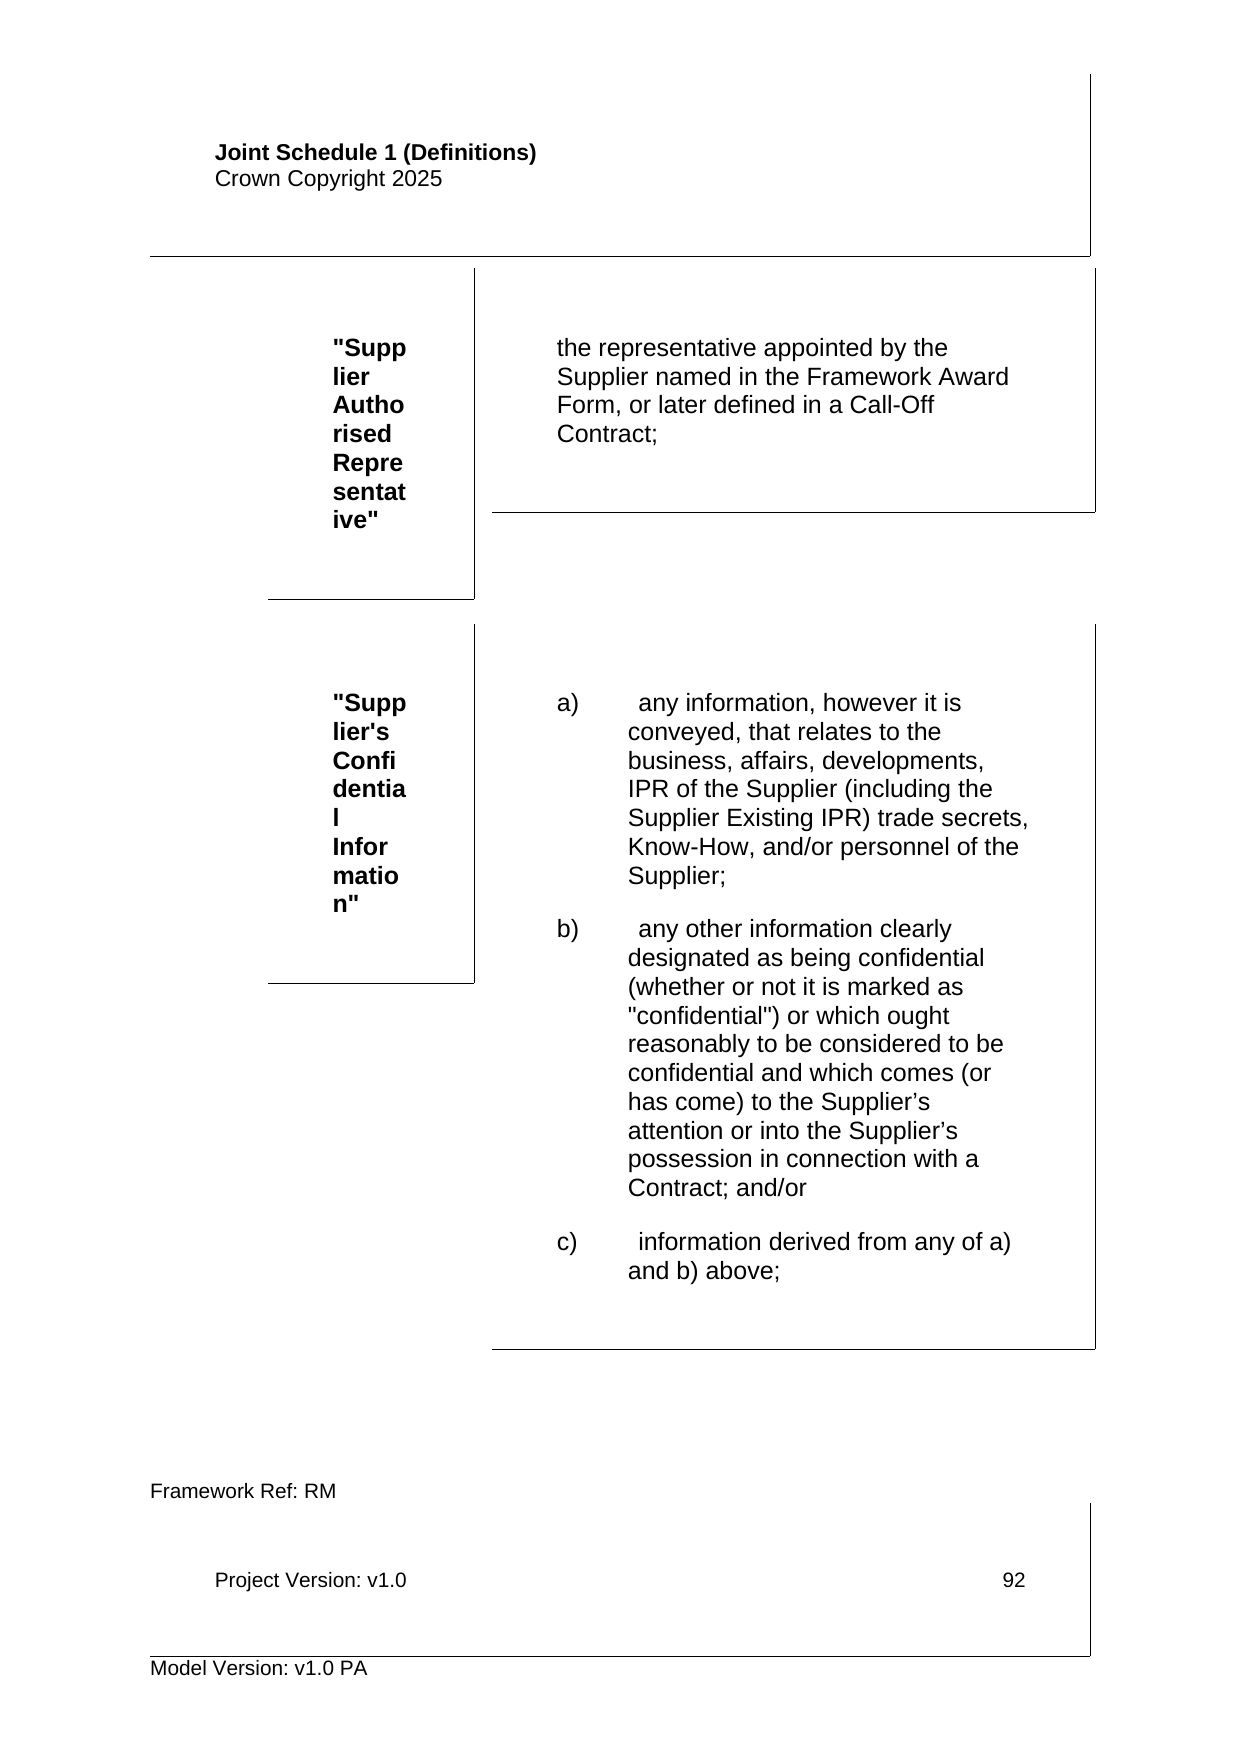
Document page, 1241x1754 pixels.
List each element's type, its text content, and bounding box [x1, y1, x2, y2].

table_cell the representative appointed by the Supplier named in the Framework Award Form, or later defined in a Call-Off Contract; [474, 256, 1095, 611]
table_cell any information, however it is conveyed, that relates to the business, affairs, developments, IPR of the Supplier (including the Supplier Existing IPR) trade secrets, Know-How, and/or personnel of the Supplier; any other information clearly designated as being confidential (whether or not it is marked as "confidential") or which ought reasonably to be considered to be confidential and which comes (or has come) to the Supplier’s attention or into the Supplier’s possession in connection with a Contract; and/or information derived from any of a) and b) above; [474, 611, 1095, 1362]
table_cell "Supplier Authorised Representative" [268, 256, 474, 599]
table_cell [268, 600, 474, 611]
table_cell [268, 984, 474, 1362]
table_cell "Supplier's Confidential Information" [268, 611, 474, 983]
